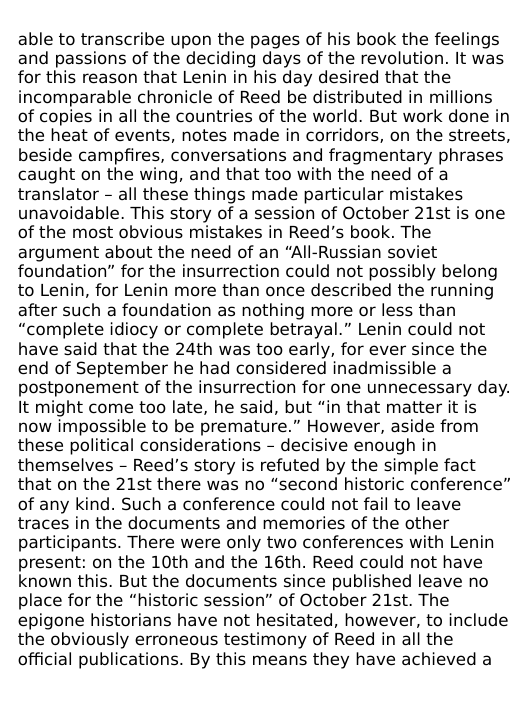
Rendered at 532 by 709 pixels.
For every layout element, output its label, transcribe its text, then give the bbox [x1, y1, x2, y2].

text able to transcribe upon the pages of his book the feelings and passions of the deciding days of the revolution. It was for this reason that Lenin in his day desired that the incomparable chronicle of Reed be distributed in millions of copies in all the countries of the world. But work done in the heat of events, notes made in corridors, on the streets, beside campfires, conversations and fragmentary phrases caught on the wing, and that too with the need of a translator – all these things made particular mistakes unavoidable. This story of a session of October 21st is one of the most obvious mistakes in Reed’s book. The argument about the need of an “All-Russian soviet foundation” for the insurrection could not possibly belong to Lenin, for Lenin more than once described the running after such a foundation as nothing more or less than “complete idiocy or complete betrayal.” Lenin could not have said that the 24th was too early, for ever since the end of September he had considered inadmissible a postponement of the insurrection for one unnecessary day. It might come too late, he said, but “in that matter it is now impossible to be premature.” However, aside from these political considerations – decisive enough in themselves – Reed’s story is refuted by the simple fact that on the 21st there was no “second historic conference” of any kind. Such a conference could not fail to leave traces in the documents and memories of the other participants. There were only two conferences with Lenin present: on the 10th and the 16th. Reed could not have known this. But the documents since published leave no place for the “historic session” of October 21st. The epigone historians have not hesitated, however, to include the obviously erroneous testimony of Reed in all the official publications. By this means they have achieved a [18, 29, 514, 669]
